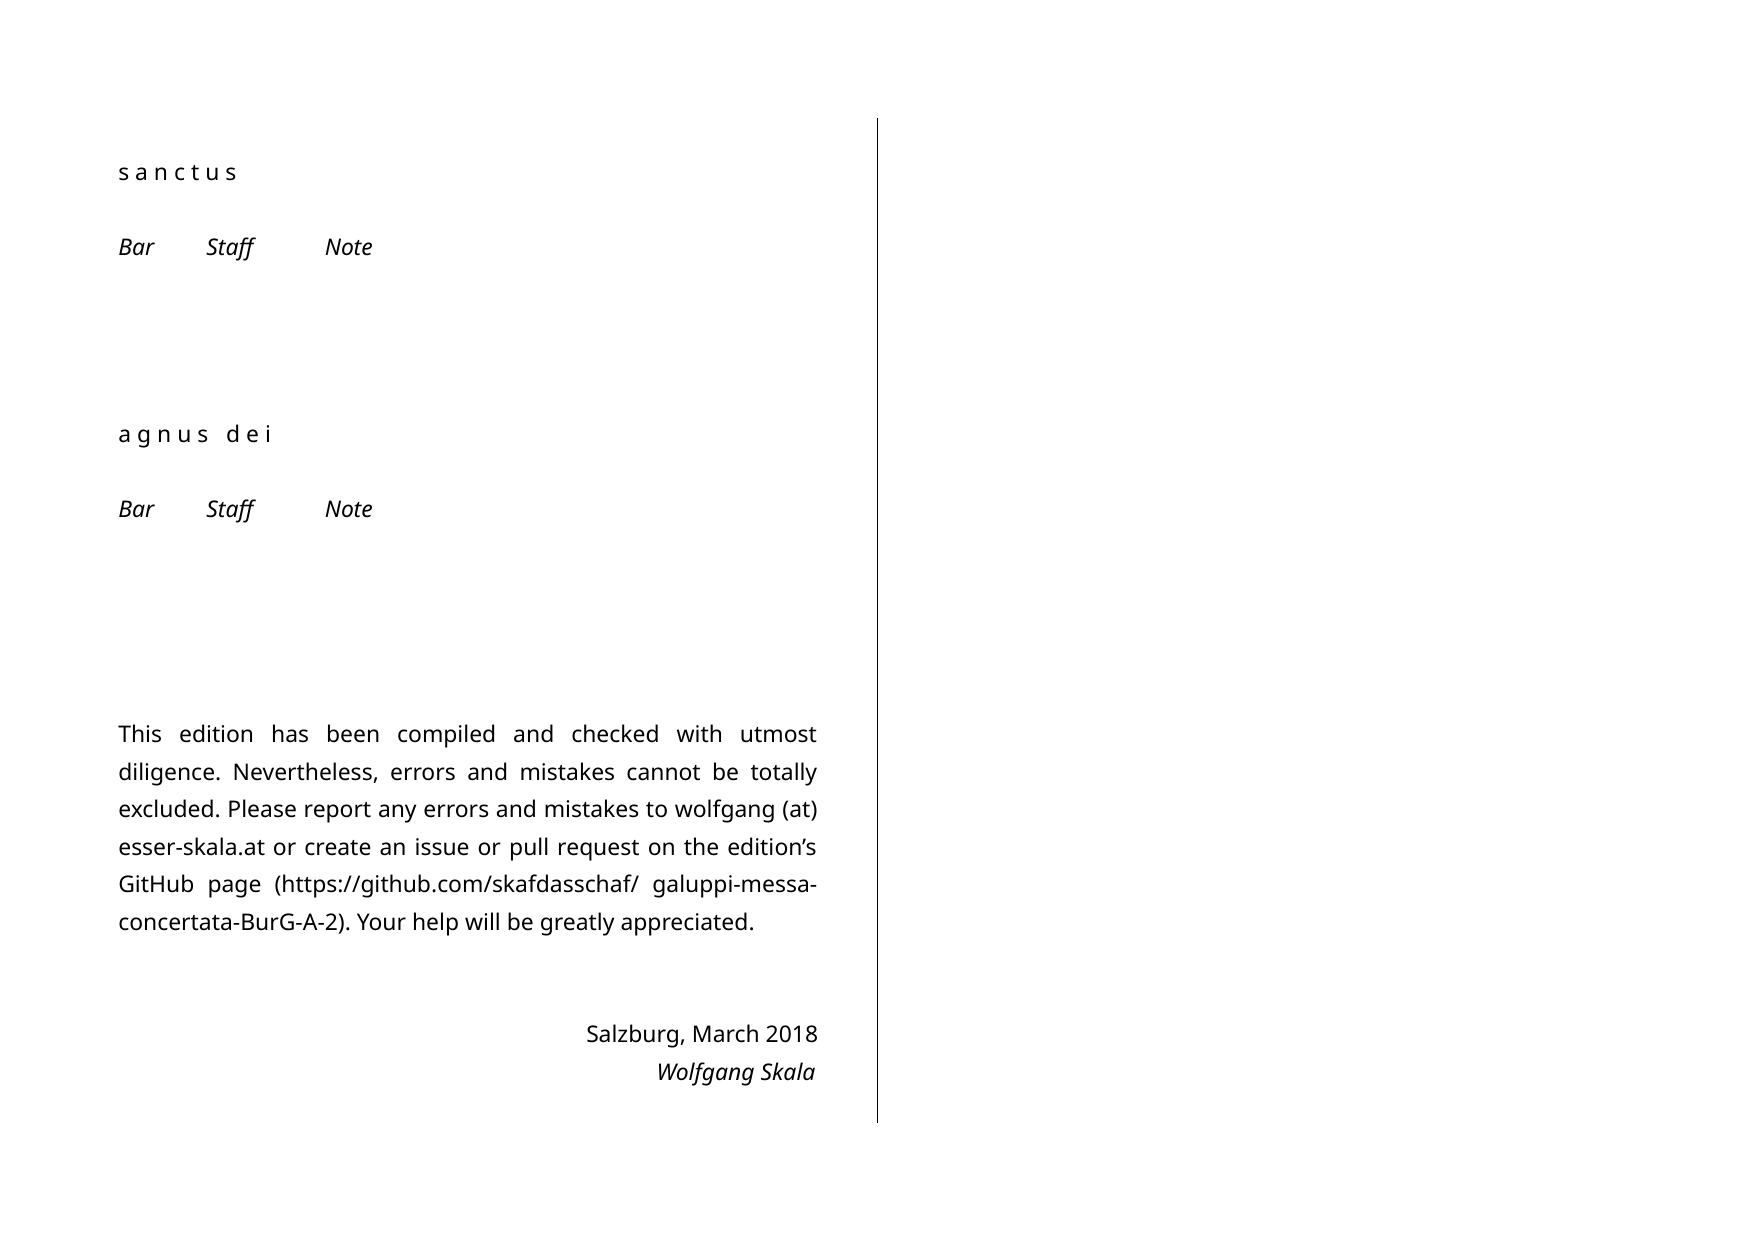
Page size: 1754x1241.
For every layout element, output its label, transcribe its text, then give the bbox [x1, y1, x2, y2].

text Bar Staff Note [118, 493, 818, 674]
text Bar Staff Note a g n u s d e i [118, 231, 818, 449]
text s a n c t u s [118, 118, 818, 187]
text This edition has been compiled and checked with utmost diligence. Nevertheless, errors and mistakes cannot be totally excluded. Please report any errors and mistakes to wolfgang (at) esser-skala.at or create an issue or pull request on the edition’s GitHub page (https://github.com/skafdasschaf/ galuppi-messa-concertata-BurG-A-2). Your help will be greatly appreciated. [118, 718, 818, 937]
text Salzburg, March 2018 Wolfgang Skala [118, 1018, 818, 1087]
